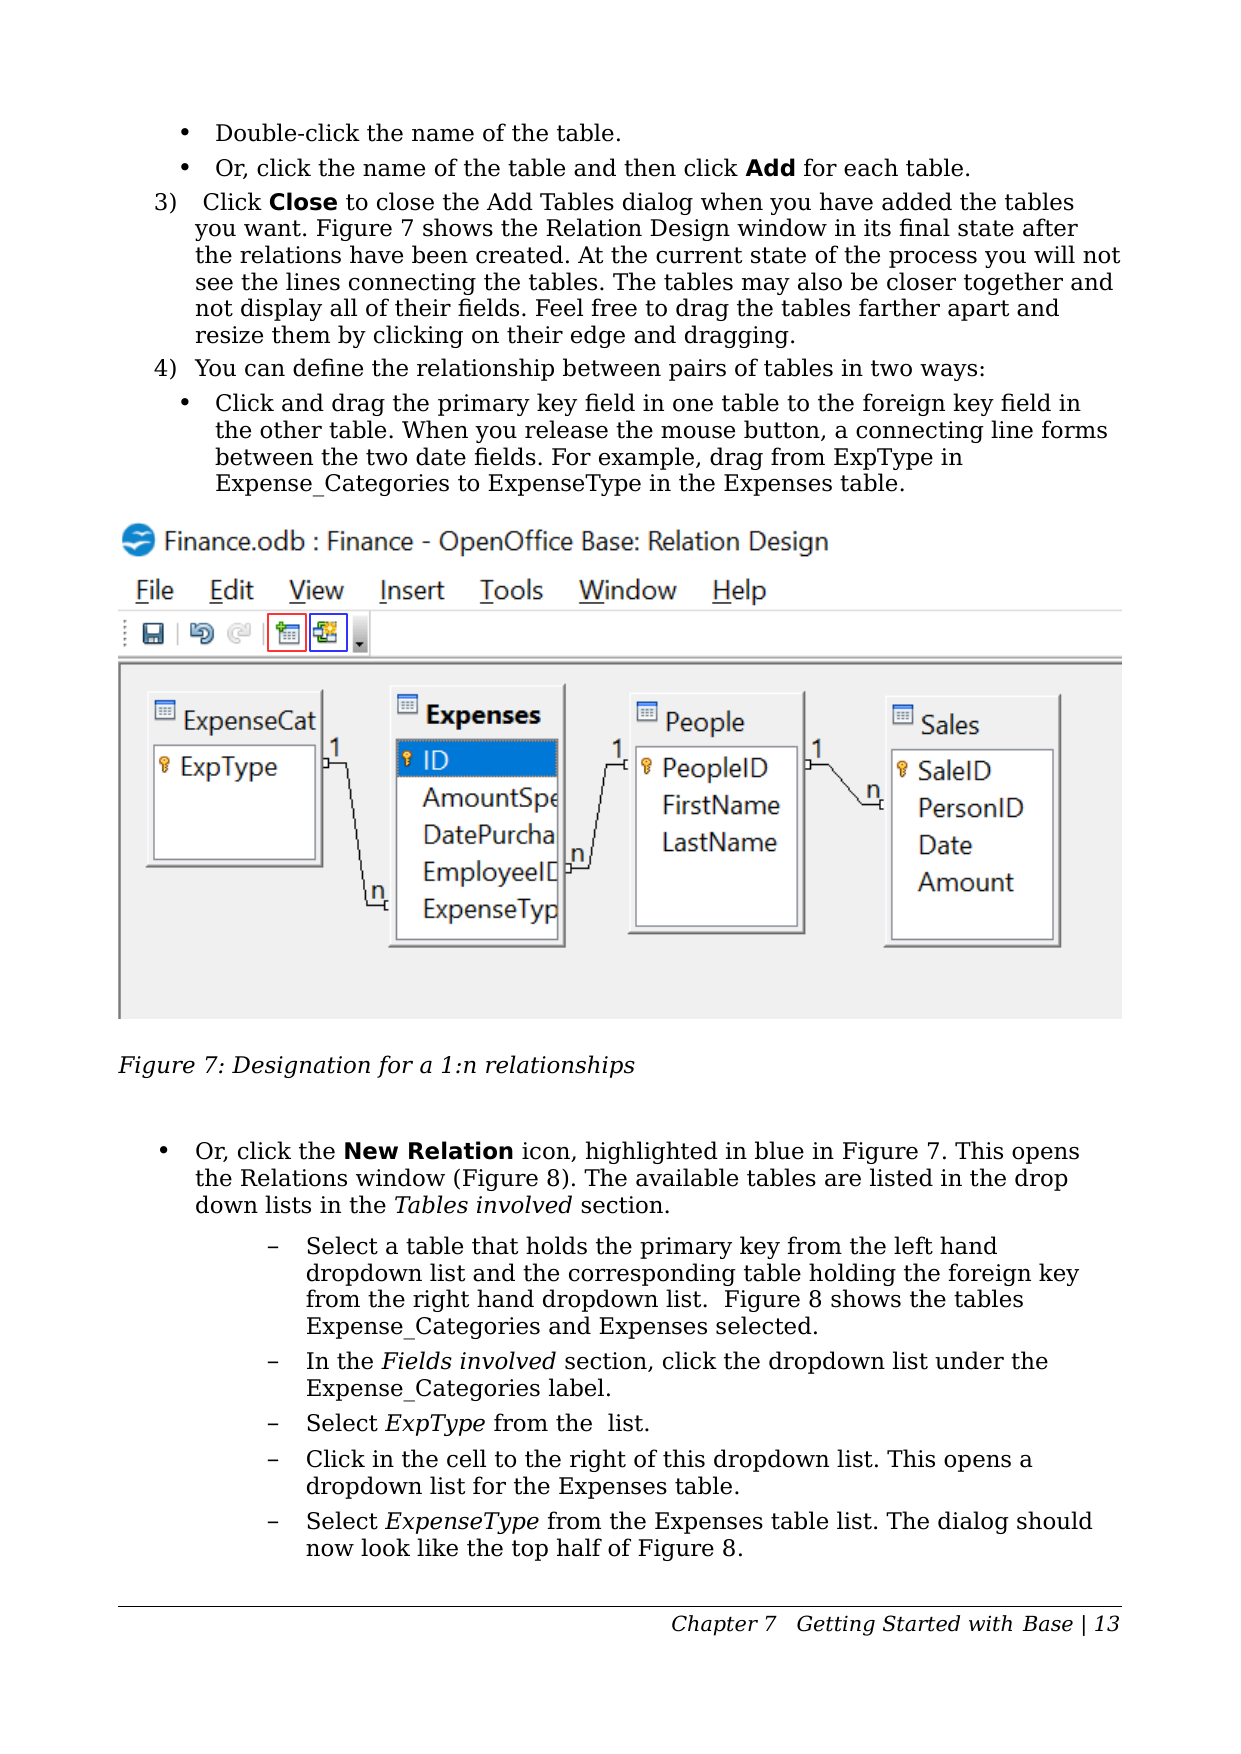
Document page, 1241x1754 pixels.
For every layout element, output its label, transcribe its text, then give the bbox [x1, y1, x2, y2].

list Or, click the New Relation icon, highlighted in blue in Figure 7. This opens the Relations window (Figure 8). The available tables are listed in the drop down lists in the Tables involved section. [156, 1136, 1122, 1218]
list In the Fields involved section, click the dropdown list under the Expense_Categories label. [267, 1346, 1122, 1402]
text Figure 7: Designation for a 1:n relationships [118, 1052, 1122, 1078]
list Select ExpType from the list. [267, 1408, 1122, 1437]
list Click in the cell to the right of this dropdown list. This opens a dropdown list for the Expenses table. [267, 1444, 1122, 1499]
list Select ExpenseType from the Expenses table list. The dialog should now look like the top half of Figure 8. [267, 1506, 1122, 1562]
list Click Close to close the Add Tables dialog when you have added the tables you want. Figure 7 shows the Relation Design window in its final state after the relations have been created. At the current state of the process you will not see the lines connecting the tables. The tables may also be closer together and not display all of their fields. Feel free to drag the tables farther apart and resize them by clicking on their edge and dragging. [177, 189, 1122, 349]
picture [118, 515, 1122, 1019]
list You can define the relationship between pairs of tables in two ways: [177, 355, 1122, 382]
list Select a table that holds the primary key from the left hand dropdown list and the corresponding table holding the foreign key from the right hand dropdown list. Figure 8 shows the tables Expense_Categories and Expenses selected. [267, 1231, 1122, 1340]
